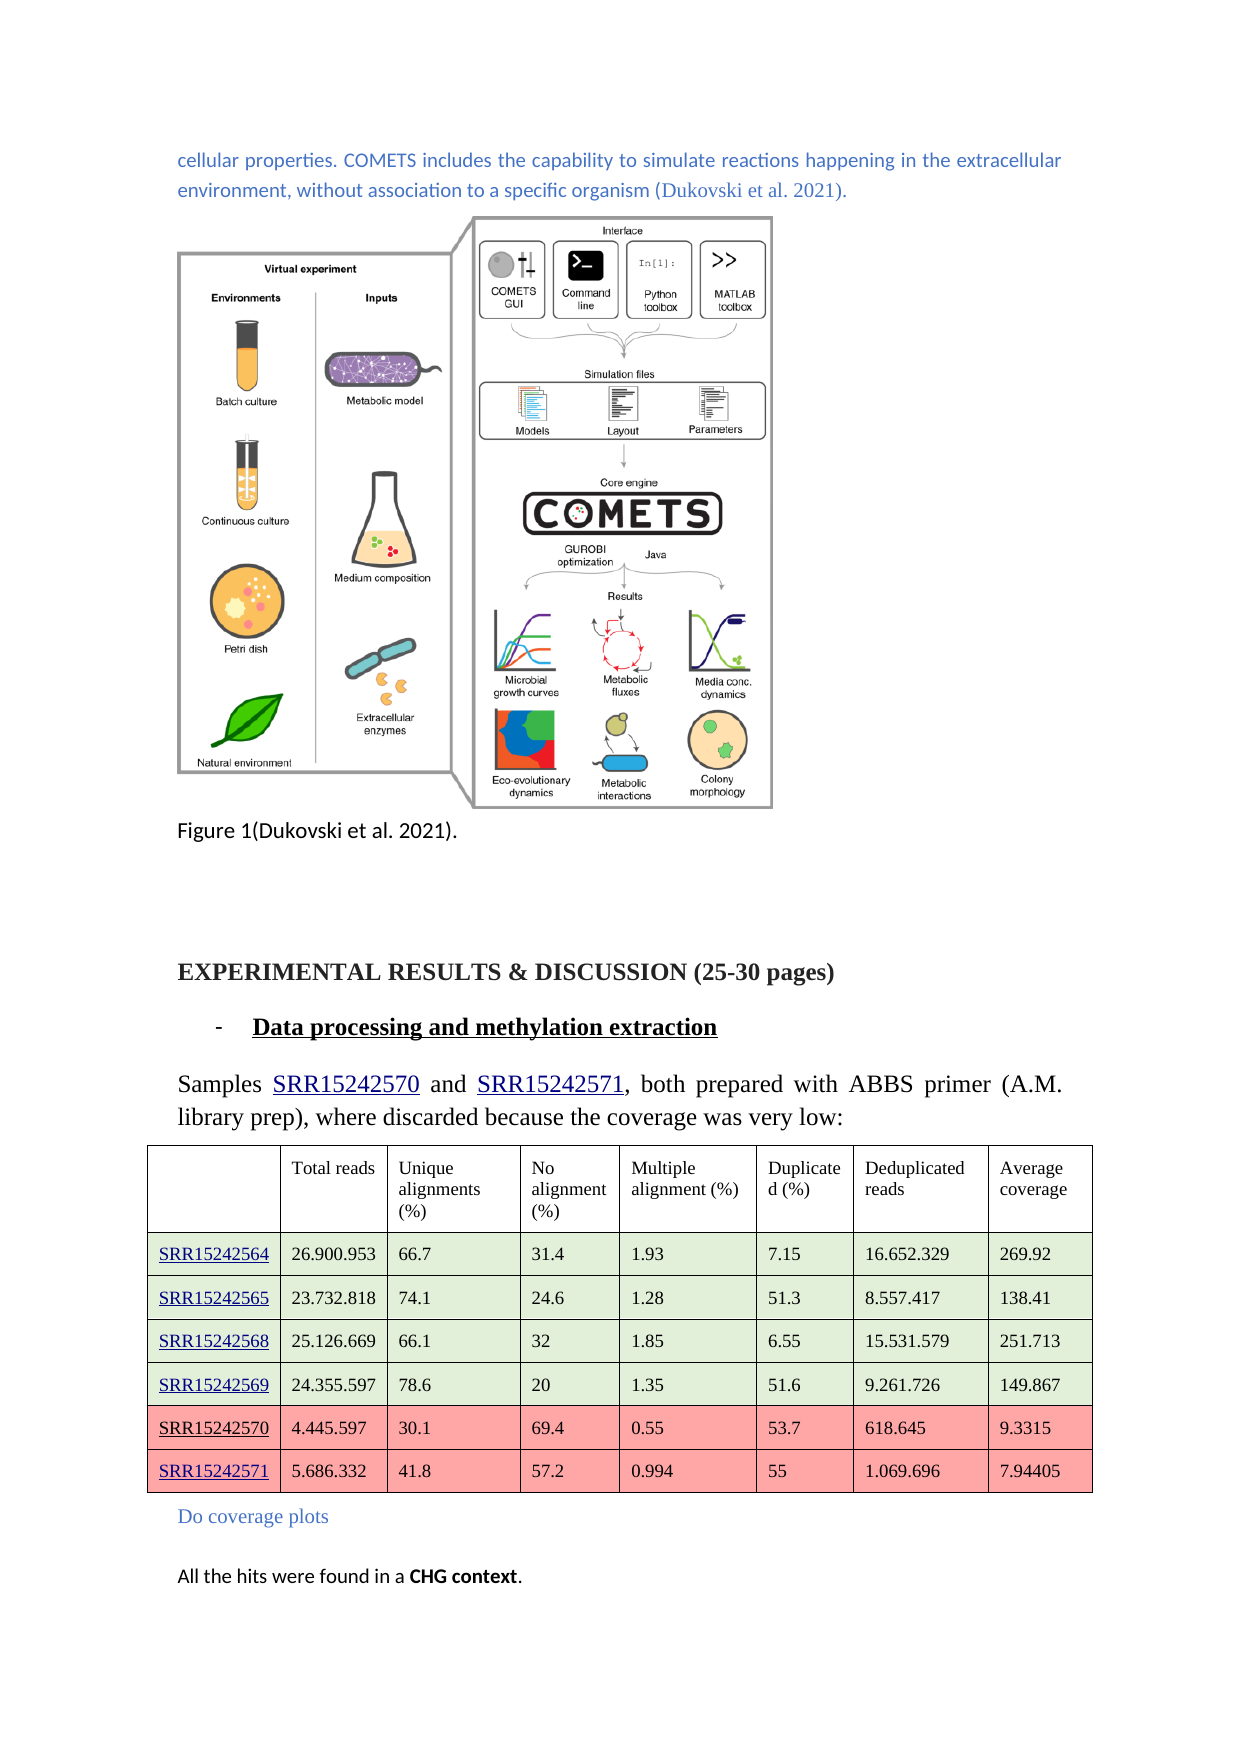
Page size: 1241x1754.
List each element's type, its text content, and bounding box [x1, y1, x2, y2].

table_cell 149.867 [989, 1363, 1092, 1405]
table_cell 74.1 [388, 1276, 520, 1318]
table_cell 57.2 [521, 1450, 619, 1492]
table_cell 26.900.953 [281, 1233, 387, 1275]
table_cell 31.4 [521, 1233, 619, 1275]
table_cell 8.557.417 [854, 1276, 988, 1318]
table_cell 32 [521, 1320, 619, 1362]
table_cell 30.1 [388, 1406, 520, 1449]
table_cell 1.35 [620, 1363, 756, 1405]
table_header Duplicated (%) [757, 1146, 853, 1232]
table_cell 618.645 [854, 1406, 988, 1449]
table_cell 269.92 [989, 1233, 1092, 1275]
table_cell 23.732.818 [281, 1276, 387, 1318]
table_cell 251.713 [989, 1320, 1092, 1362]
text All the hits were found in a CHG context. [177, 1563, 1063, 1589]
table_cell SRR15242570 [148, 1406, 280, 1449]
table_cell 24.6 [521, 1276, 619, 1318]
table_cell 9.261.726 [854, 1363, 988, 1405]
table_cell 51.6 [757, 1363, 853, 1405]
table_cell 24.355.597 [281, 1363, 387, 1405]
table_cell 1.069.696 [854, 1450, 988, 1492]
table_header Unique alignments (%) [388, 1146, 520, 1232]
table_cell SRR15242568 [148, 1320, 280, 1362]
table_cell SRR15242571 [148, 1450, 280, 1492]
table_cell 20 [521, 1363, 619, 1405]
table_cell 78.6 [388, 1363, 520, 1405]
table_cell SRR15242565 [148, 1276, 280, 1318]
table_cell 5.686.332 [281, 1450, 387, 1492]
table_header No alignment (%) [521, 1146, 619, 1232]
table_cell 53.7 [757, 1406, 853, 1449]
table_cell 51.3 [757, 1276, 853, 1318]
subtitle EXPERIMENTAL RESULTS & DISCUSSION (25-30 pages) [177, 957, 1063, 986]
list Data processing and methylation extraction [215, 1011, 1063, 1042]
table_cell 7.15 [757, 1233, 853, 1275]
table_cell 9.3315 [989, 1406, 1092, 1449]
table_cell 0.994 [620, 1450, 756, 1492]
table_cell 4.445.597 [281, 1406, 387, 1449]
table_cell 55 [757, 1450, 853, 1492]
table_cell 66.7 [388, 1233, 520, 1275]
table_cell 69.4 [521, 1406, 619, 1449]
table_cell SRR15242569 [148, 1363, 280, 1405]
table_cell 138.41 [989, 1276, 1092, 1318]
table_cell 1.85 [620, 1320, 756, 1362]
table_cell 25.126.669 [281, 1320, 387, 1362]
table_cell 41.8 [388, 1450, 520, 1492]
table_header Deduplicated reads [854, 1146, 988, 1232]
table_cell 66.1 [388, 1320, 520, 1362]
table_header Multiple alignment (%) [620, 1146, 756, 1232]
table_cell 16.652.329 [854, 1233, 988, 1275]
text Do coverage plots [177, 1504, 1063, 1528]
table_cell 1.28 [620, 1276, 756, 1318]
table_cell SRR15242564 [148, 1233, 280, 1275]
text cellular properties. COMETS includes the capability to simulate reactions happening in the extracellular environment, without association to a specific organism (Dukovski et al. 2021). [177, 148, 1063, 202]
table_cell 1.93 [620, 1233, 756, 1275]
table_header [148, 1146, 280, 1232]
table_cell 0.55 [620, 1406, 756, 1449]
table_cell 7.94405 [989, 1450, 1092, 1492]
table_cell 6.55 [757, 1320, 853, 1362]
table_header Total reads [281, 1146, 387, 1232]
table_header Average coverage [989, 1146, 1092, 1232]
text Samples SRR15242570 and SRR15242571, both prepared with ABBS primer (A.M. library prep), where discarded because the coverage was very low: [177, 1069, 1063, 1130]
table_cell 15.531.579 [854, 1320, 988, 1362]
